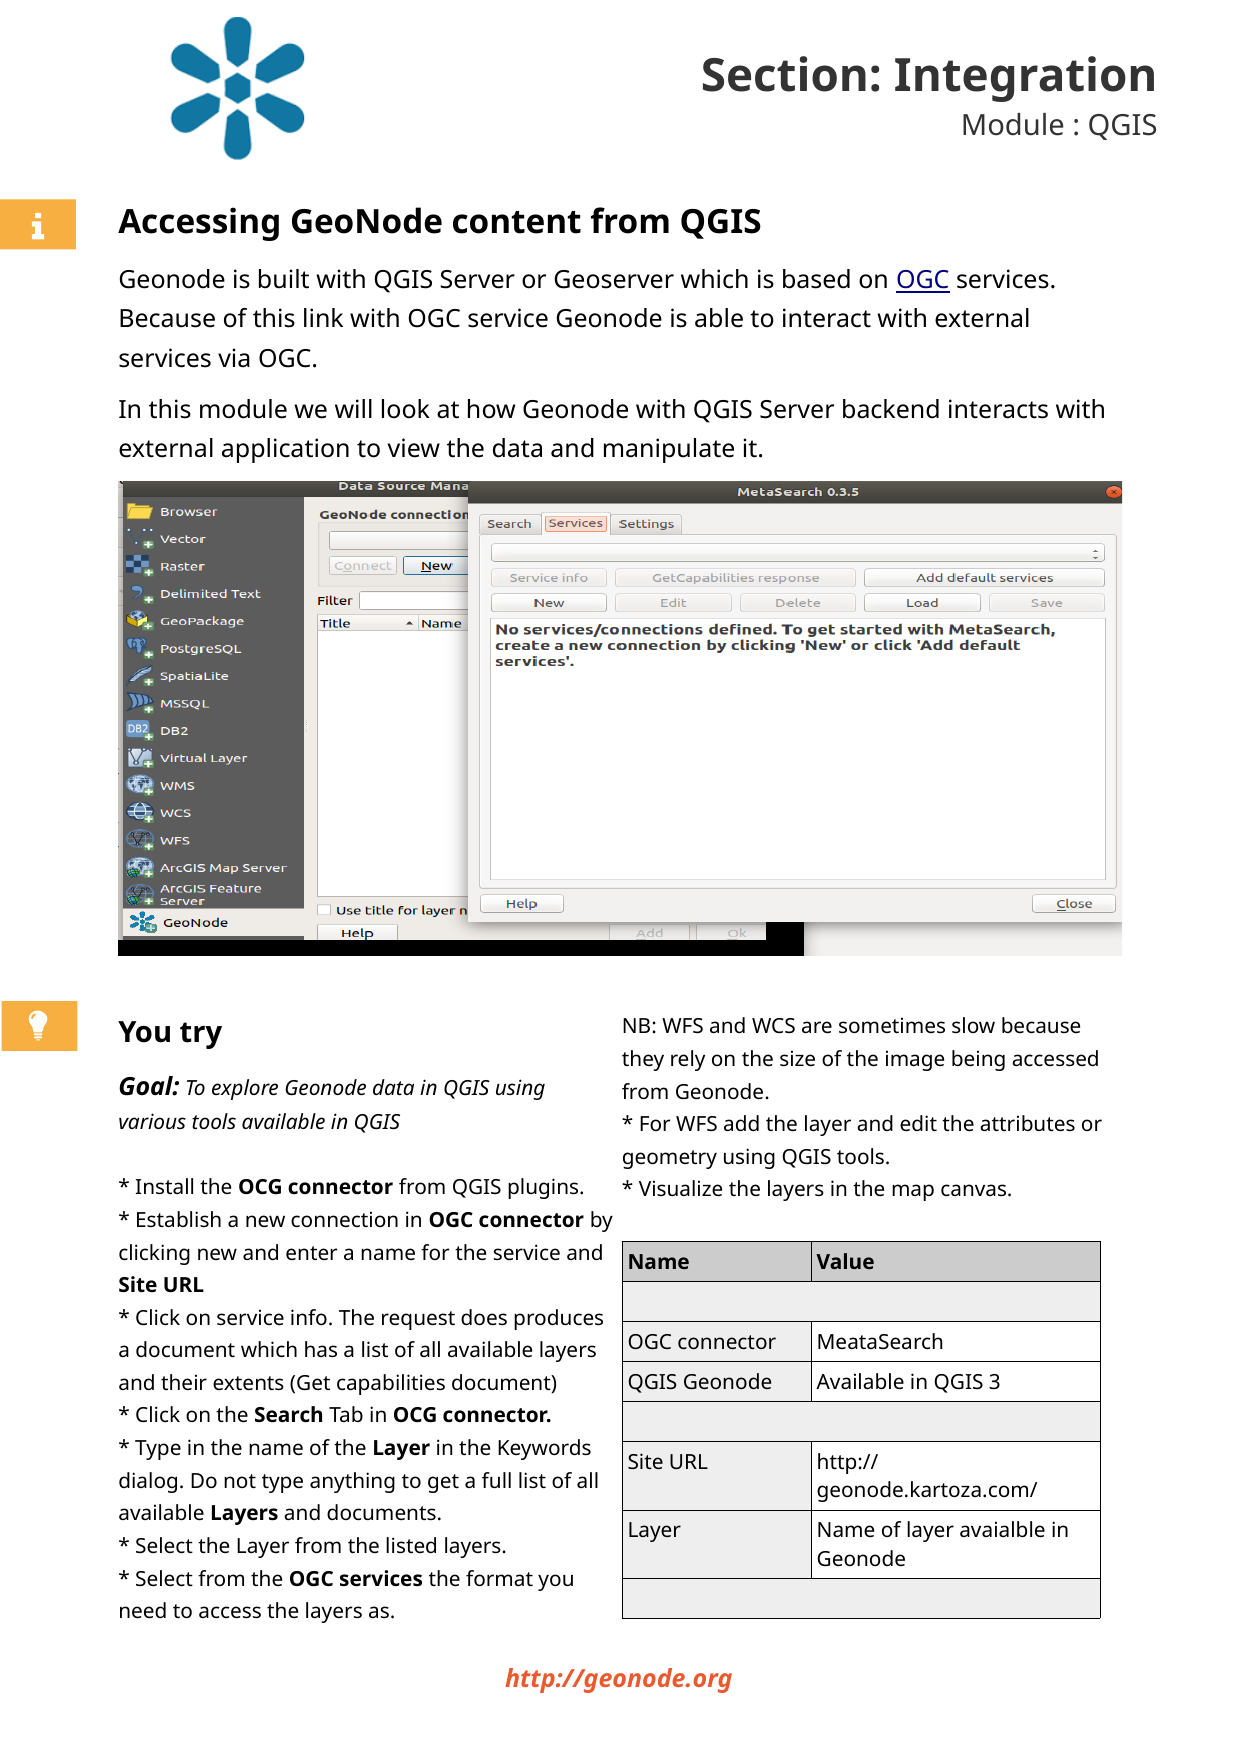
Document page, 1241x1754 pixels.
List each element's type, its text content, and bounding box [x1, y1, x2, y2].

table_cell http://geonode.kartoza.com/ [812, 1442, 1100, 1510]
table_cell Name of layer avaialble in Geonode [812, 1511, 1100, 1578]
table_cell OGC connector [623, 1322, 811, 1361]
table_header Value [812, 1242, 1100, 1281]
text * Click on the Search Tab in OCG connector. [118, 1401, 619, 1429]
table_cell Layer [623, 1511, 811, 1578]
table_cell MeataSearch [812, 1322, 1100, 1361]
text * Select the Layer from the listed layers. [118, 1531, 619, 1559]
text * Visualize the layers in the map canvas. [622, 1174, 1122, 1203]
text In this module we will look at how Geonode with QGIS Server backend interacts with external application to view the data and manipulate it. [118, 391, 1122, 464]
text Goal: To explore Geonode data in QGIS using various tools available in QGIS [118, 1069, 619, 1136]
text NB: WFS and WCS are sometimes slow because they rely on the size of the image being accessed from Geonode. [622, 1012, 1122, 1105]
text * Click on service info. The request does produces a document which has a list of all available layers and their extents (Get capabilities document) [118, 1303, 619, 1396]
table_cell [623, 1282, 1100, 1321]
picture [166, 17, 309, 160]
picture [118, 481, 1123, 956]
text * Select from the OGC services the format you need to access the layers as. [118, 1564, 619, 1625]
table_cell QGIS Geonode [623, 1362, 811, 1401]
text * Install the OCG connector from QGIS plugins. [118, 1172, 619, 1201]
text You try [118, 1012, 619, 1051]
text * Type in the name of the Layer in the Keywords dialog. Do not type anything to get a full list of all available Layers and documents. [118, 1433, 619, 1527]
table_cell Available in QGIS 3 [812, 1362, 1100, 1401]
table_cell [623, 1579, 1100, 1618]
text Geonode is built with QGIS Server or Geoserver which is based on OGC services. Because of this link with OGC service Geonode is able to interact with external services via OGC. [118, 262, 1122, 374]
text * Establish a new connection in OGC connector by clicking new and enter a name for the service and Site URL [118, 1205, 619, 1299]
subtitle Accessing GeoNode content from QGIS [118, 198, 1122, 243]
table_cell [623, 1402, 1100, 1441]
table_header Name [623, 1242, 811, 1281]
table_cell Site URL [623, 1442, 811, 1510]
text * For WFS add the layer and edit the attributes or geometry using QGIS tools. [622, 1109, 1122, 1170]
